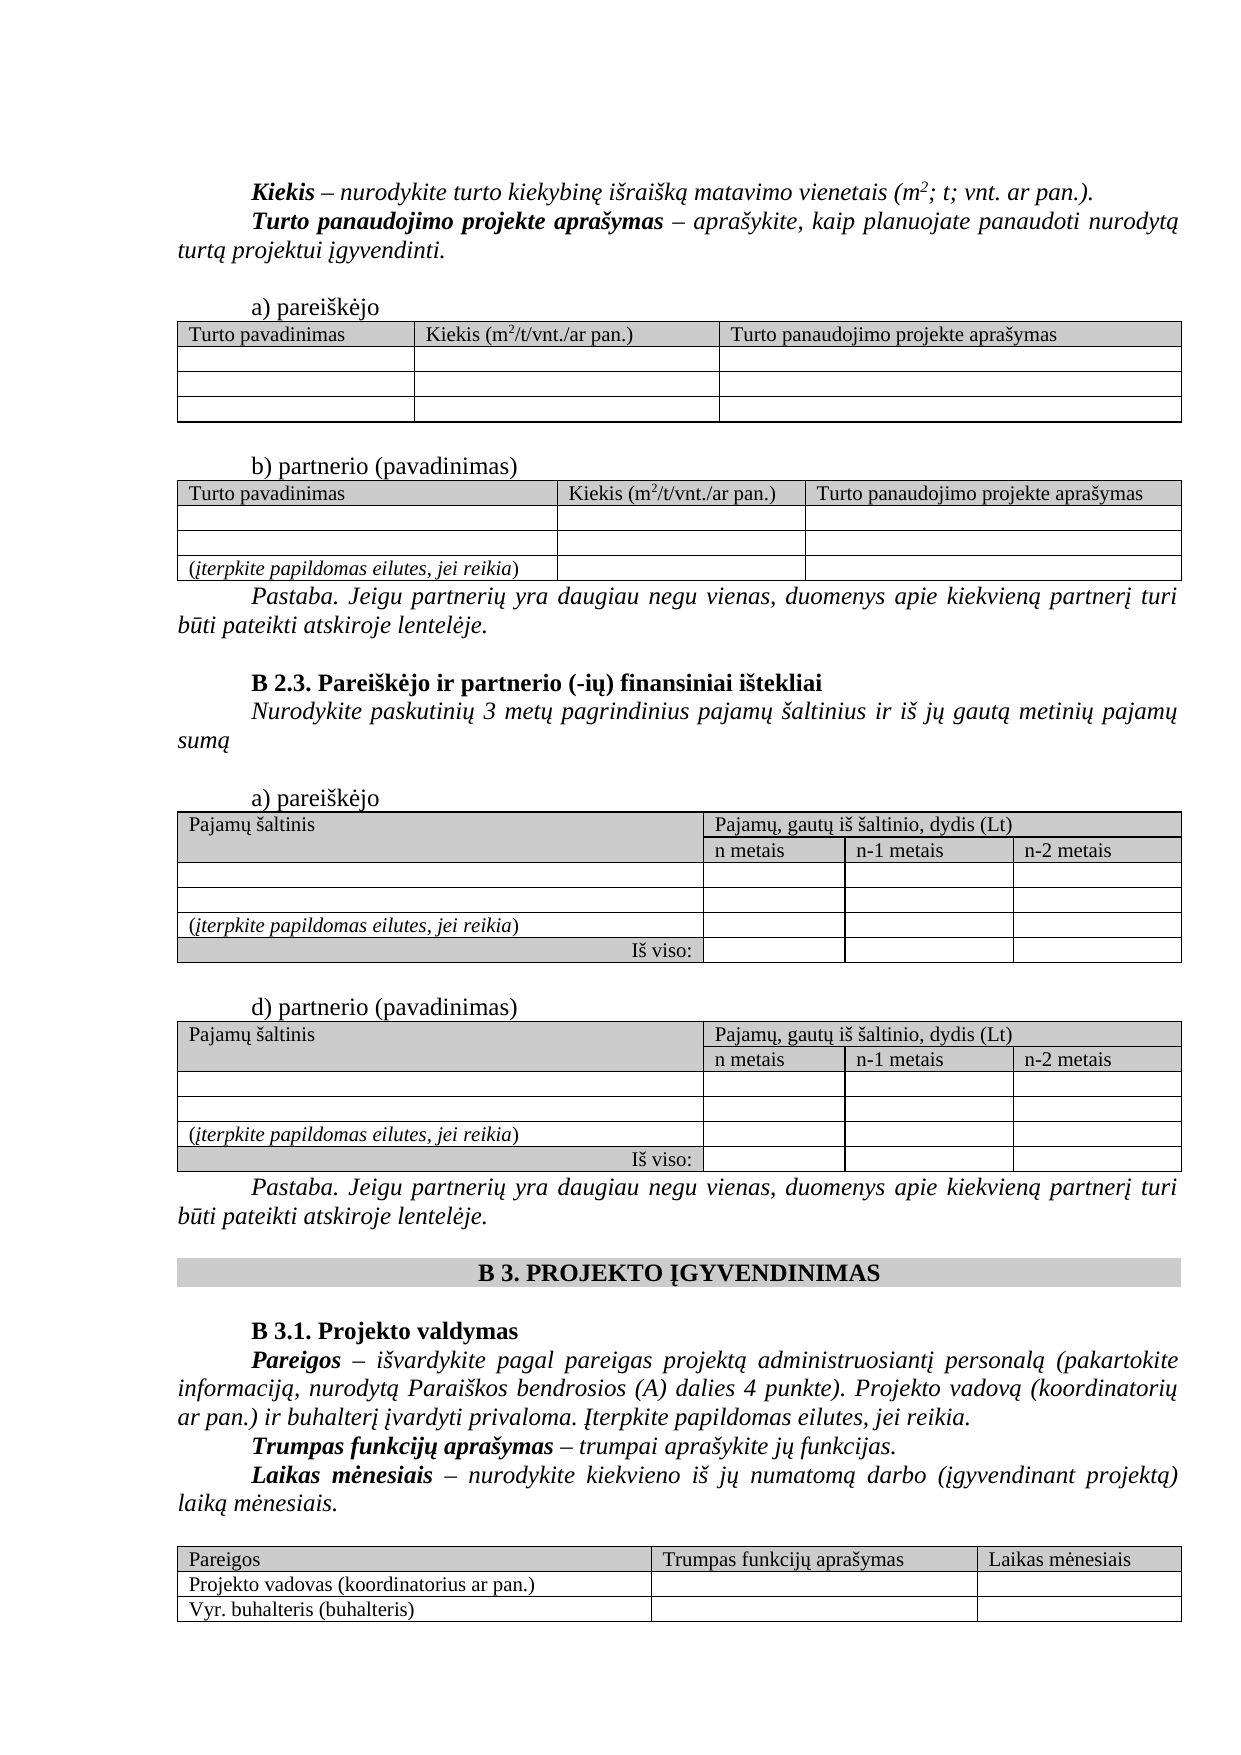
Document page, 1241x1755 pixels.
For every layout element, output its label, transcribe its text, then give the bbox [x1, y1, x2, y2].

text B 3.1. Projekto valdymas [177, 1316, 1181, 1345]
table_cell [178, 506, 557, 530]
table_cell [704, 913, 844, 937]
table_cell [558, 531, 805, 555]
text Turto panaudojimo projekte aprašymas – aprašykite, kaip planuojate panaudoti nurodytą turtą projektui įgyvendinti. [177, 206, 1181, 263]
table_cell [720, 347, 1181, 371]
table_cell Iš viso: [178, 938, 703, 962]
text B 3. PROJEKTO ĮGYVENDINIMAS [177, 1258, 1181, 1287]
text Pastaba. Jeigu partnerių yra daugiau negu vienas, duomenys apie kiekvieną partnerį turi būti pateikti atskiroje lentelėje. [177, 581, 1181, 639]
table_cell Vyr. buhalteris (buhalteris) [178, 1597, 651, 1621]
table_header Laikas mėnesiais [978, 1547, 1181, 1571]
table_cell [720, 397, 1181, 421]
table_header Trumpas funkcijų aprašymas [652, 1547, 977, 1571]
table_cell [704, 1147, 844, 1171]
table_cell [415, 347, 719, 371]
table_cell n metais [704, 1047, 844, 1071]
table_cell [704, 938, 844, 962]
table_header Pareigos [178, 1547, 651, 1571]
table_cell [178, 863, 703, 887]
table_cell [806, 506, 1181, 530]
table_cell [1014, 913, 1181, 937]
table_header Pajamų šaltinis [178, 813, 703, 862]
table_cell [846, 1072, 1013, 1096]
table_cell n metais [704, 838, 844, 862]
table_cell [1014, 938, 1181, 962]
table_cell [178, 372, 414, 396]
table_header Pajamų, gautų iš šaltinio, dydis (Lt) [704, 813, 1181, 836]
text Laikas mėnesiais – nurodykite kiekvieno iš jų numatomą darbo (įgyvendinant projektą) laiką mėnesiais. [177, 1460, 1181, 1517]
table_cell [704, 1097, 844, 1121]
table_cell [1014, 1122, 1181, 1146]
table_cell (įterpkite papildomas eilutes, jei reikia) [178, 556, 557, 580]
table_cell [558, 556, 805, 580]
table_cell Iš viso: [178, 1147, 703, 1171]
table_cell [1014, 1097, 1181, 1121]
table_cell [178, 1097, 703, 1121]
table_cell [178, 1072, 703, 1096]
text Trumpas funkcijų aprašymas – trumpai aprašykite jų funkcijas. [177, 1431, 1181, 1460]
table_header Kiekis (m2/t/vnt./ar pan.) [558, 481, 805, 505]
table_cell [652, 1572, 977, 1596]
table_header Pajamų, gautų iš šaltinio, dydis (Lt) [704, 1022, 1181, 1046]
table_cell [846, 863, 1013, 887]
table_cell [178, 888, 703, 912]
text Nurodykite paskutinių 3 metų pagrindinius pajamų šaltinius ir iš jų gautą metinių pajamų sumą [177, 696, 1181, 754]
table_cell [846, 938, 1013, 962]
table_cell n-2 metais [1014, 1047, 1181, 1071]
table_cell (įterpkite papildomas eilutes, jei reikia) [178, 913, 703, 937]
table_cell [1014, 1072, 1181, 1096]
table_cell [806, 531, 1181, 555]
text b) partnerio (pavadinimas) [177, 451, 1181, 480]
table_cell [1014, 863, 1181, 887]
table_cell n-1 metais [846, 1047, 1013, 1071]
table_cell [806, 556, 1181, 580]
table_header Kiekis (m2/t/vnt./ar pan.) [415, 322, 719, 346]
table_cell [704, 1122, 844, 1146]
text a) pareiškėjo [177, 292, 1181, 321]
table_cell [1014, 888, 1181, 912]
table_cell [178, 347, 414, 371]
table_cell [558, 506, 805, 530]
table_header Turto panaudojimo projekte aprašymas [806, 481, 1181, 505]
table_cell [178, 531, 557, 555]
table_cell [1014, 1147, 1181, 1171]
table_header Pajamų šaltinis [178, 1022, 703, 1071]
table_cell n-2 metais [1014, 838, 1181, 862]
table_header Turto pavadinimas [178, 481, 557, 505]
table_header Turto panaudojimo projekte aprašymas [720, 322, 1181, 346]
table_cell [704, 863, 844, 887]
table_cell [652, 1597, 977, 1621]
table_cell [178, 397, 414, 421]
table_cell [415, 372, 719, 396]
table_cell [846, 913, 1013, 937]
table_cell [704, 1072, 844, 1096]
table_cell Projekto vadovas (koordinatorius ar pan.) [178, 1572, 651, 1596]
table_cell [704, 888, 844, 912]
table_cell n-1 metais [846, 838, 1013, 862]
table_cell [978, 1572, 1181, 1596]
text d) partnerio (pavadinimas) [177, 992, 1181, 1021]
table_cell [720, 372, 1181, 396]
table_header Turto pavadinimas [178, 322, 414, 346]
table_cell (įterpkite papildomas eilutes, jei reikia) [178, 1122, 703, 1146]
table_cell [415, 397, 719, 421]
table_cell [846, 888, 1013, 912]
table_cell [846, 1147, 1013, 1171]
table_cell [846, 1097, 1013, 1121]
text Pastaba. Jeigu partnerių yra daugiau negu vienas, duomenys apie kiekvieną partnerį turi būti pateikti atskiroje lentelėje. [177, 1172, 1181, 1230]
table_cell [978, 1597, 1181, 1621]
table_cell [846, 1122, 1013, 1146]
text a) pareiškėjo [177, 783, 1181, 811]
text B 2.3. Pareiškėjo ir partnerio (-ių) finansiniai ištekliai [177, 668, 1181, 696]
text Kiekis – nurodykite turto kiekybinę išraišką matavimo vienetais (m2; t; vnt. ar pan.). [177, 177, 1181, 206]
text Pareigos – išvardykite pagal pareigas projektą administruosiantį personalą (pakartokite informaciją, nurodytą Paraiškos bendrosios (A) dalies 4 punkte). Projekto vadovą (koordinatorių ar pan.) ir buhalterį įvardyti privaloma. Įterpkite papildomas eilutes, jei reikia. [177, 1345, 1181, 1431]
